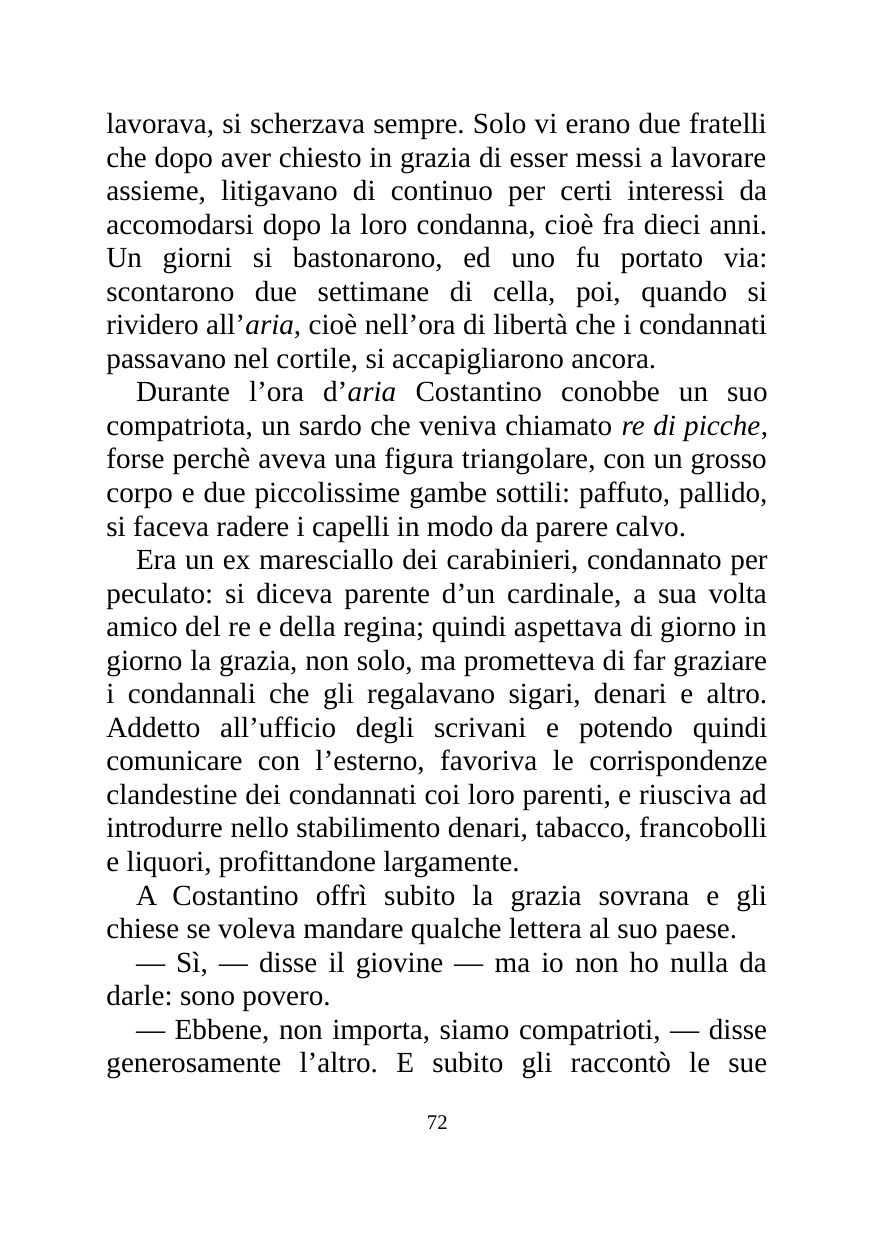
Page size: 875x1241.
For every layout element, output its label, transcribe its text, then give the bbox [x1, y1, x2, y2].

text lavorava, si scherzava sempre. Solo vi erano due fratelli che dopo aver chiesto in grazia di esser messi a lavorare assieme, litigavano di continuo per certi interessi da accomodarsi dopo la loro condanna, cioè fra dieci anni. Un giorni si bastonarono, ed uno fu portato via: scontarono due settimane di cella, poi, quando si rividero all’aria, cioè nell’ora di libertà che i condannati passavano nel cortile, si accapigliarono ancora. [106, 106, 768, 374]
text Durante l’ora d’aria Costantino conobbe un suo compatriota, un sardo che veniva chiamato re di picche, forse perchè aveva una figura triangolare, con un grosso corpo e due piccolissime gambe sottili: paffuto, pallido, si faceva radere i capelli in modo da parere calvo. [106, 374, 768, 542]
text — Ebbene, non importa, siamo compatrioti, — disse generosamente l’altro. E subito gli raccontò le sue [106, 1012, 768, 1079]
text A Costantino offrì subito la grazia sovrana e gli chiese se voleva mandare qualche lettera al suo paese. [106, 878, 768, 945]
text Era un ex maresciallo dei carabinieri, condannato per peculato: si diceva parente d’un cardinale, a sua volta amico del re e della regina; quindi aspettava di giorno in giorno la grazia, non solo, ma prometteva di far graziare i condannali che gli regalavano sigari, denari e altro. Addetto all’ufficio degli scrivani e potendo quindi comunicare con l’esterno, favoriva le corrispondenze clandestine dei condannati coi loro parenti, e riusciva ad introdurre nello stabilimento denari, tabacco, francobolli e liquori, profittandone largamente. [106, 542, 768, 878]
text — Sì, — disse il giovine — ma io non ho nulla da darle: sono povero. [106, 945, 768, 1012]
